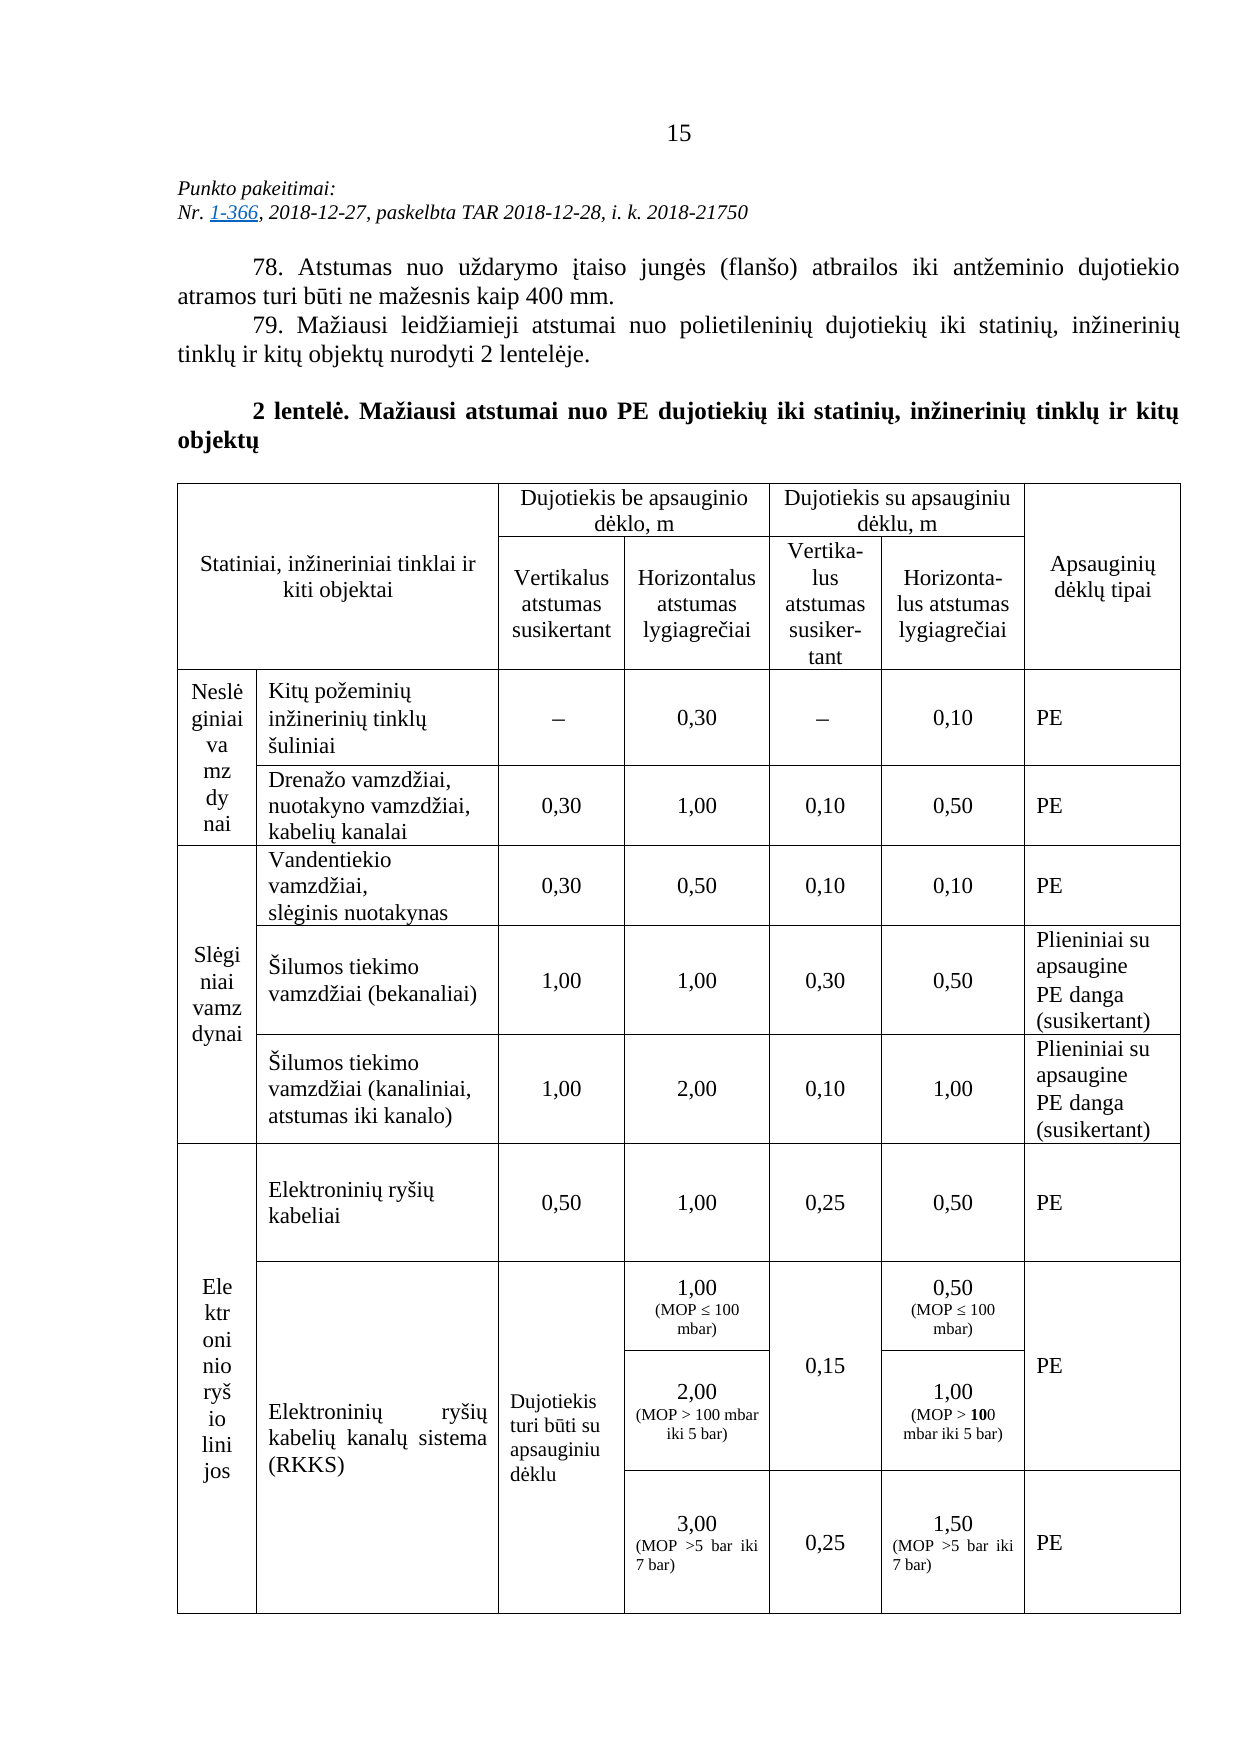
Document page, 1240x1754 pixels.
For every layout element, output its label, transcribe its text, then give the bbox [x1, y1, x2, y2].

table_cell 0,15 [770, 1262, 881, 1470]
table_cell PE [1025, 766, 1180, 845]
table_cell 1,00 [499, 926, 624, 1034]
table_header Dujotiekis su apsauginiu dėklu, m [770, 484, 1024, 536]
table_cell Elektroninių ryšių kabelių kanalų sistema (RKKS) [257, 1262, 498, 1613]
table_cell 0,30 [499, 766, 624, 845]
table_cell Neslėginiai vamzdynai [178, 670, 256, 845]
table_cell 1,00 (MOP ≤ 100 mbar) [625, 1262, 769, 1350]
table_cell PE [1025, 670, 1180, 765]
table_header Statiniai, inžineriniai tinklai ir kiti objektai [178, 484, 498, 669]
table_cell 1,00 (MOP > 100 mbar iki 5 bar) [882, 1351, 1024, 1470]
table_cell Slėginiai vamzdynai [178, 846, 256, 1143]
table_cell 0,50 (MOP ≤ 100 mbar) [882, 1262, 1024, 1350]
table_cell 0,25 [770, 1471, 881, 1613]
table_header Dujotiekis be apsauginio dėklo, m [499, 484, 769, 536]
table_cell PE [1025, 1144, 1180, 1261]
table_cell 1,50 (MOP >5 bar iki 7 bar) [882, 1471, 1024, 1613]
table_cell 0,50 [882, 1144, 1024, 1261]
table_cell 1,00 [499, 1035, 624, 1143]
table_cell 0,10 [770, 846, 881, 925]
table_cell 0,25 [770, 1144, 881, 1261]
table_cell Horizonta-lus atstumas lygiagrečiai [882, 537, 1024, 669]
table_cell 0,50 [882, 766, 1024, 845]
table_cell Plieniniai su apsaugine PE danga (susikertant) [1025, 1035, 1180, 1143]
text Punkto pakeitimai: [177, 176, 1181, 200]
table_cell Šilumos tiekimo vamzdžiai (bekanaliai) [257, 926, 498, 1034]
table_cell 2,00 [625, 1035, 769, 1143]
table_cell 0,50 [499, 1144, 624, 1261]
table_cell 0,50 [882, 926, 1024, 1034]
table_cell Drenažo vamzdžiai, nuotakyno vamzdžiai, kabelių kanalai [257, 766, 498, 845]
table_cell Vertika-lus atstumas susiker-tant [770, 537, 881, 669]
table_cell 1,00 [625, 766, 769, 845]
table_cell 3,00 (MOP >5 bar iki 7 bar) [625, 1471, 769, 1613]
table_cell PE [1025, 846, 1180, 925]
table_cell 2,00 (MOP > 100 mbar iki 5 bar) [625, 1351, 769, 1470]
table_cell Elektroninių ryšių kabeliai [257, 1144, 498, 1261]
table_cell 0,10 [882, 670, 1024, 765]
table_cell Horizontalus atstumas lygiagrečiai [625, 537, 769, 669]
table_cell 0,30 [499, 846, 624, 925]
table_cell 0,10 [770, 766, 881, 845]
text Nr. 1-366, 2018-12-27, paskelbta TAR 2018-12-28, i. k. 2018-21750 [177, 200, 1181, 224]
table_cell 1,00 [882, 1035, 1024, 1143]
table_cell 0,30 [625, 670, 769, 765]
table_cell Vertikalus atstumas susikertant [499, 537, 624, 669]
table_cell – [770, 670, 881, 765]
table_cell 0,50 [625, 846, 769, 925]
table_cell Kitų požeminių inžinerinių tinklų šuliniai [257, 670, 498, 765]
table_cell 0,10 [770, 1035, 881, 1143]
table_cell PE [1025, 1262, 1180, 1470]
text 78. Atstumas nuo uždarymo įtaiso jungės (flanšo) atbrailos iki antžeminio dujotiekio atramos turi būti ne mažesnis kaip 400 mm. [177, 252, 1181, 310]
table_cell 0,30 [770, 926, 881, 1034]
text 2 lentelė. Mažiausi atstumai nuo PE dujotiekių iki statinių, inžinerinių tinklų ir kitų objektų [177, 396, 1181, 454]
table_cell 1,00 [625, 1144, 769, 1261]
table_cell Šilumos tiekimo vamzdžiai (kanaliniai, atstumas iki kanalo) [257, 1035, 498, 1143]
table_cell Dujotiekis turi būti su apsauginiu dėklu [499, 1262, 624, 1613]
table_header Apsauginių dėklų tipai [1025, 484, 1180, 669]
table_cell Plieniniai su apsaugine PE danga (susikertant) [1025, 926, 1180, 1034]
table_cell 0,10 [882, 846, 1024, 925]
table_cell Elektroninio ryšio linijos [178, 1144, 256, 1613]
table_cell – [499, 670, 624, 765]
table_cell PE [1025, 1471, 1180, 1613]
text 79. Mažiausi leidžiamieji atstumai nuo polietileninių dujotiekių iki statinių, inžinerinių tinklų ir kitų objektų nurodyti 2 lentelėje. [177, 310, 1181, 367]
table_cell 1,00 [625, 926, 769, 1034]
table_cell Vandentiekio vamzdžiai, slėginis nuotakynas [257, 846, 498, 925]
